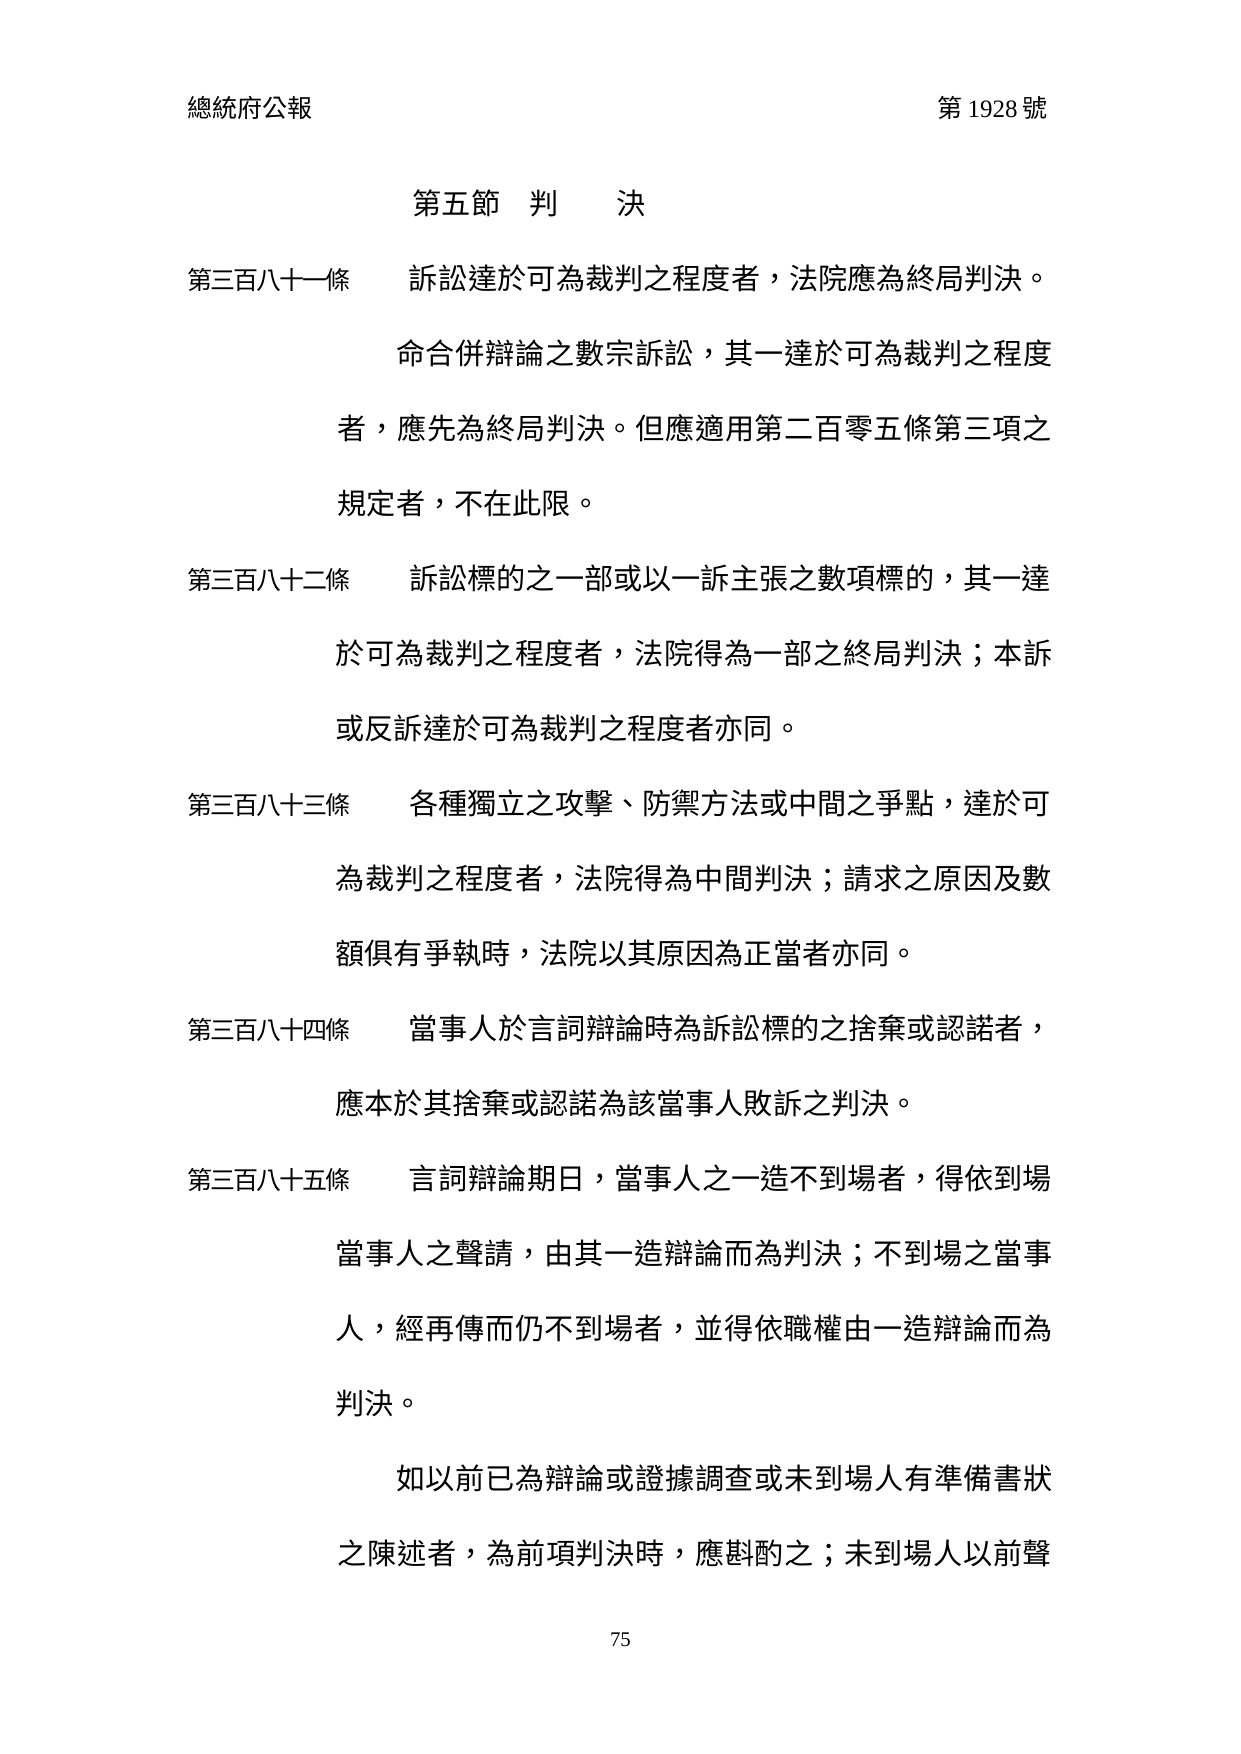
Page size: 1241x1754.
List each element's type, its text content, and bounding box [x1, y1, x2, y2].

text 命合併辯論之數宗訴訟，其一達於可為裁判之程度者，應先為終局判決。但應適用第二百零五條第三項之規定者，不在此限。 [337, 314, 1053, 539]
text 第三百八十四條 當事人於言詞辯論時為訴訟標的之捨棄或認諾者，應本於其捨棄或認諾為該當事人敗訴之判決。 [187, 989, 1053, 1139]
text 第三百八十三條 各種獨立之攻擊、防禦方法或中間之爭點，達於可為裁判之程度者，法院得為中間判決；請求之原因及數額俱有爭執時，法院以其原因為正當者亦同。 [187, 764, 1053, 989]
text 如以前已為辯論或證據調查或未到場人有準備書狀之陳述者，為前項判決時，應斟酌之；未到場人以前聲 [337, 1439, 1053, 1589]
text 第五節 判 決 [412, 164, 1053, 239]
text 第三百八十二條 訴訟標的之一部或以一訴主張之數項標的，其一達於可為裁判之程度者，法院得為一部之終局判決；本訴或反訴達於可為裁判之程度者亦同。 [187, 539, 1053, 764]
text 第三百八十五條 言詞辯論期日，當事人之一造不到場者，得依到場當事人之聲請，由其一造辯論而為判決；不到場之當事人，經再傳而仍不到場者，並得依職權由一造辯論而為判決。 [187, 1139, 1053, 1439]
text 第三百八十一條 訴訟達於可為裁判之程度者，法院應為終局判決。 [187, 239, 1053, 314]
